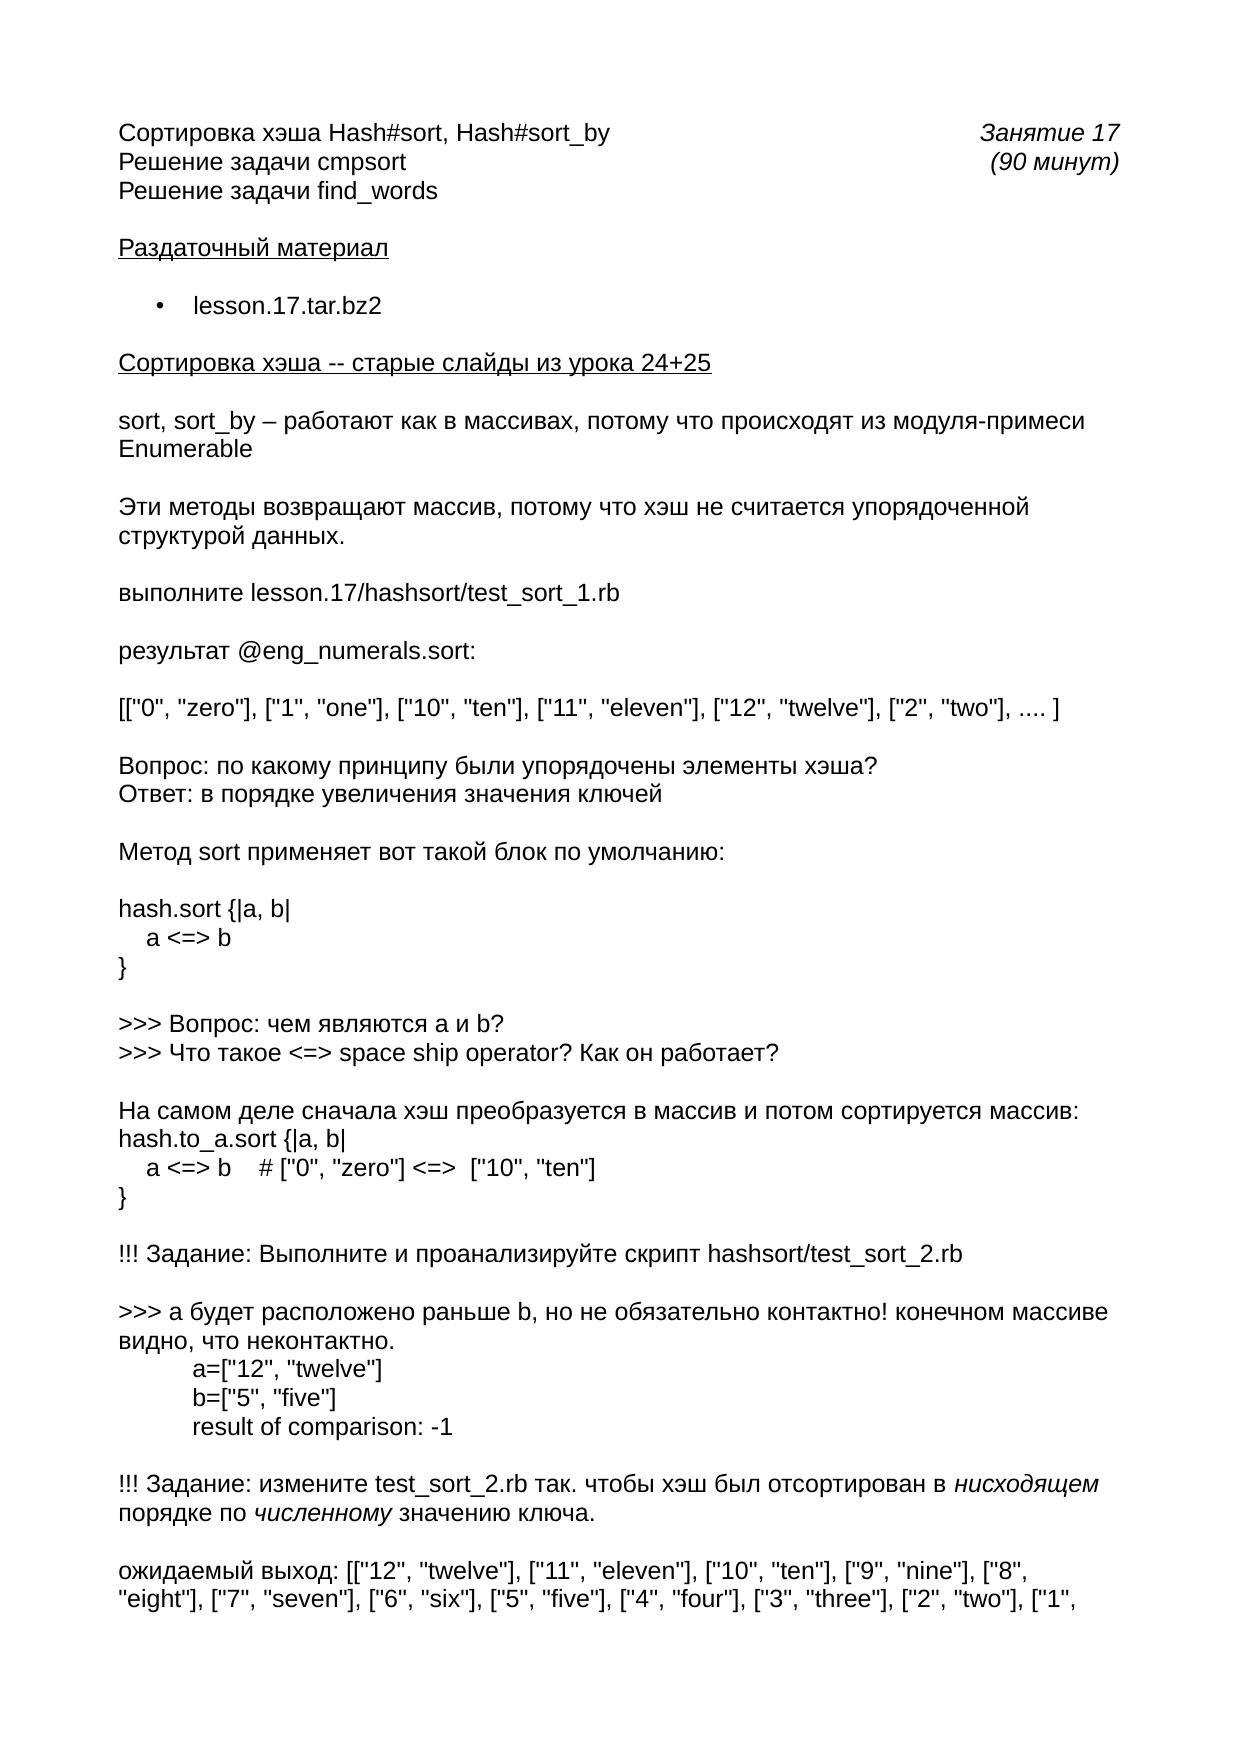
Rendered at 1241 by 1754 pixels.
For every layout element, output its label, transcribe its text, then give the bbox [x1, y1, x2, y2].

text b=["5", "five"] [118, 1383, 1122, 1412]
text Раздаточный материал [118, 233, 1122, 262]
text Эти методы возвращают массив, потому что хэш не считается упорядоченной структурой данных. [118, 492, 1122, 549]
text a <=> b [118, 923, 1122, 952]
list lesson.17.tar.bz2 [156, 291, 1122, 319]
text a=["12", "twelve"] [118, 1354, 1122, 1383]
table_header Сортировка хэша Hash#sort, Hash#sort_by Решение задачи cmpsort Решение задачи find_words [118, 118, 620, 204]
text Cортировка хэша -- старые слайды из урока 24+25 [118, 348, 1122, 377]
text result of comparison: -1 [118, 1412, 1122, 1441]
text [["0", "zero"], ["1", "one"], ["10", "ten"], ["11", "eleven"], ["12", "twelve"], ["2", "two"], .... ] [118, 693, 1122, 722]
text результат @eng_numerals.sort: [118, 636, 1122, 664]
text !!! Задание: измените test_sort_2.rb так. чтобы хэш был отсортирован в нисходящем порядке по численному значению ключа. [118, 1469, 1122, 1527]
text >>> Вопрос: чем являются a и b? [118, 1009, 1122, 1038]
text } [118, 1182, 1122, 1211]
text >>> Что такое <=> space ship operator? Как он работает? [118, 1038, 1122, 1067]
text sort, sort_by – работают как в массивах, потому что происходят из модуля-примеси Enumerable [118, 406, 1122, 463]
text Вопрос: по какому принципу были упорядочены элементы хэша? [118, 751, 1122, 779]
text a <=> b # ["0", "zero"] <=> ["10", "ten"] [118, 1153, 1122, 1182]
text выполните lesson.17/hashsort/test_sort_1.rb [118, 578, 1122, 607]
text hash.sort {|a, b| [118, 894, 1122, 923]
text Метод sort применяет вот такой блок по умолчанию: [118, 837, 1122, 866]
table_header Занятие 17 (90 минут) [620, 118, 1122, 204]
text На самом деле сначала хэш преобразуется в массив и потом сортируется массив: [118, 1096, 1122, 1124]
text hash.to_a.sort {|a, b| [118, 1124, 1122, 1153]
text >>> a будет расположено раньше b, но не обязательно контактно! конечном массиве видно, что неконтактно. [118, 1297, 1122, 1354]
text !!! Задание: Выполните и проанализируйте скрипт hashsort/test_sort_2.rb [118, 1239, 1122, 1268]
text Ответ: в порядке увеличения значения ключей [118, 779, 1122, 808]
text } [118, 952, 1122, 981]
text ожидаемый выход: [["12", "twelve"], ["11", "eleven"], ["10", "ten"], ["9", "nine"], ["8", "eight"], ["7", "seven"], ["6", "six"], ["5", "five"], ["4", "four"], ["3", "three"], ["2", "two"], ["1", [118, 1556, 1122, 1613]
